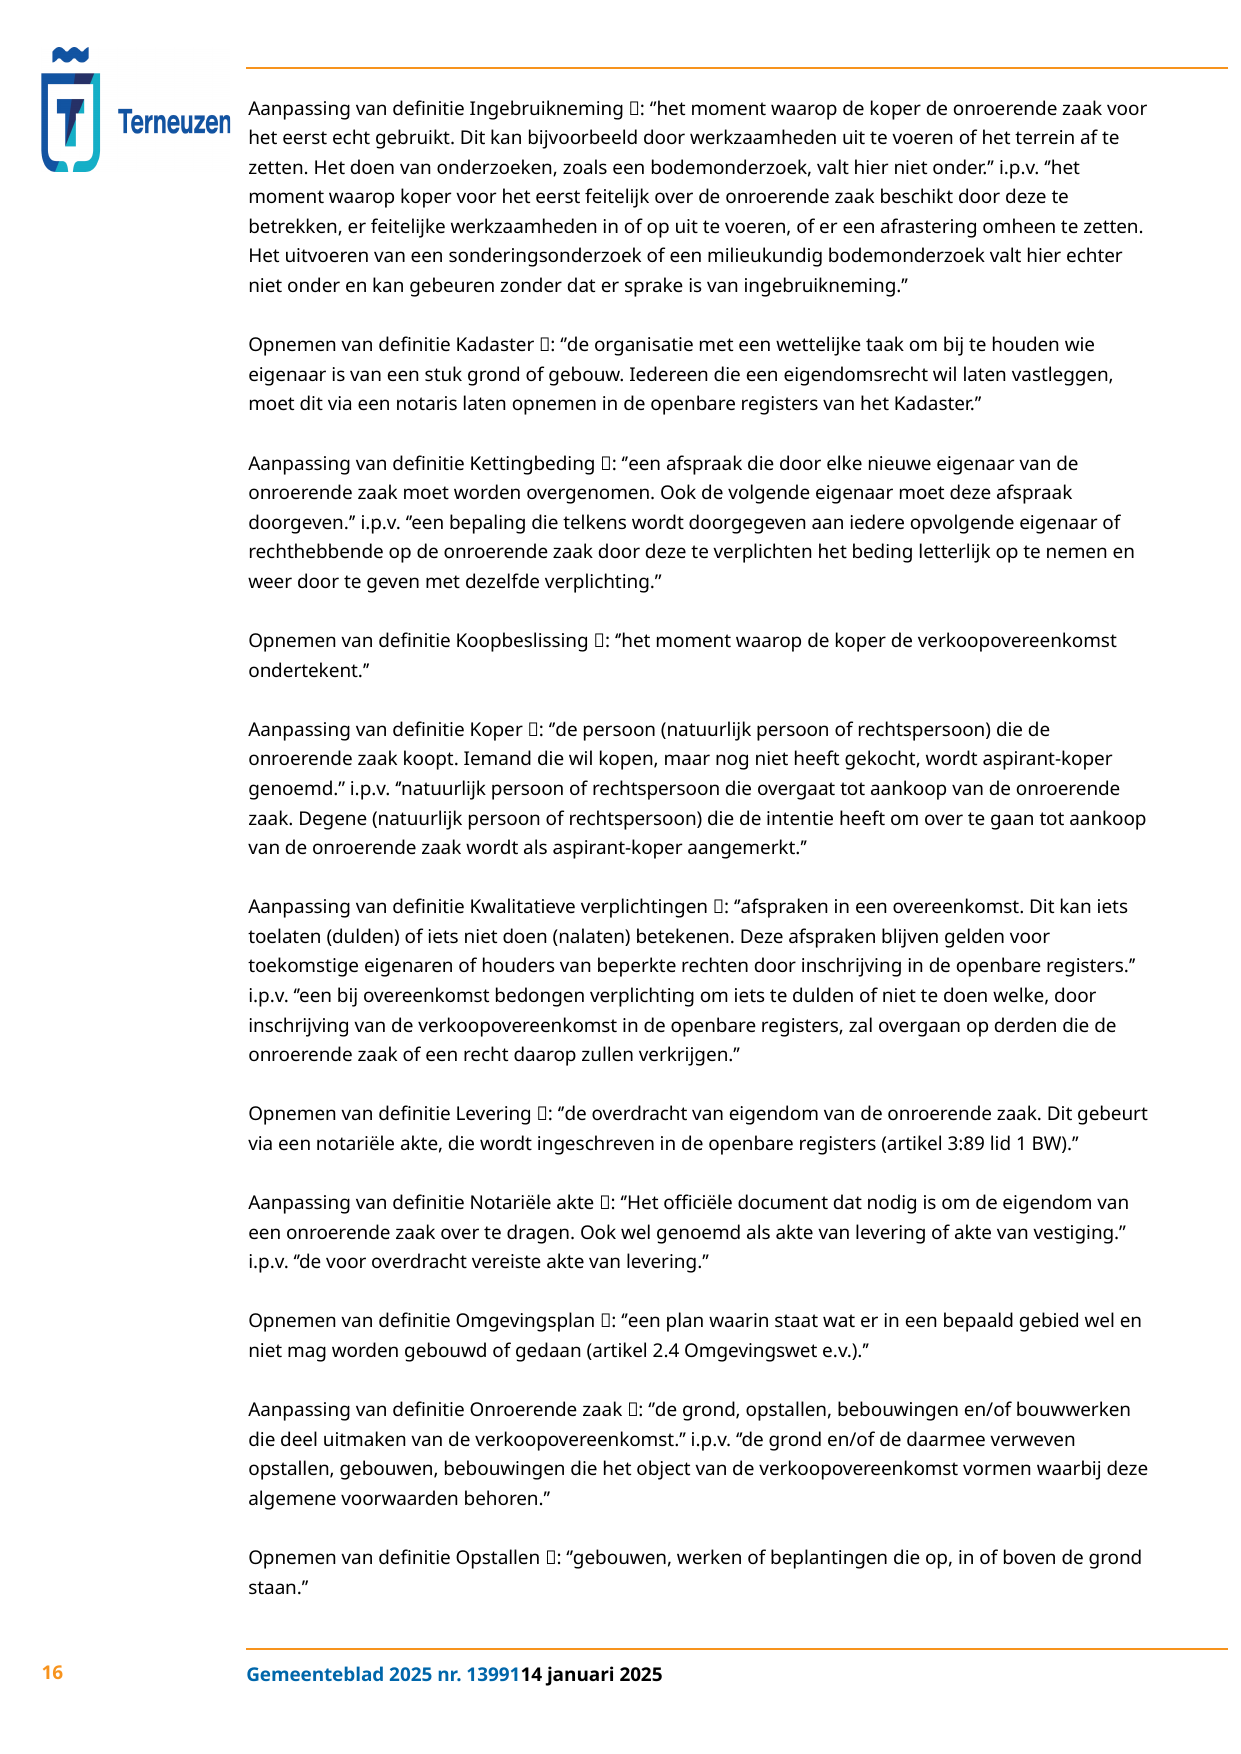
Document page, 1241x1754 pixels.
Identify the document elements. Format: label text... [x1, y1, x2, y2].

text Opnemen van definitie Omgevingsplan : ‘’een plan waarin staat wat er in een bepaald gebied wel en niet mag worden gebouwd of gedaan (artikel 2.4 Omgevingswet e.v.).’’ [248, 1308, 1152, 1363]
text Aanpassing van definitie Koper : ‘’de persoon (natuurlijk persoon of rechtspersoon) die de onroerende zaak koopt. Iemand die wil kopen, maar nog niet heeft gekocht, wordt aspirant-koper genoemd.’’ i.p.v. ‘’natuurlijk persoon of rechtspersoon die overgaat tot aankoop van de onroerende zaak. Degene (natuurlijk persoon of rechtspersoon) die de intentie heeft om over te gaan tot aankoop van de onroerende zaak wordt als aspirant-koper aangemerkt.’’ [248, 716, 1152, 860]
text Aanpassing van definitie Notariële akte : ‘’Het officiële document dat nodig is om de eigendom van een onroerende zaak over te dragen. Ook wel genoemd als akte van levering of akte van vestiging.’’ i.p.v. ‘’de voor overdracht vereiste akte van levering.’’ [248, 1189, 1152, 1274]
text Aanpassing van definitie Ingebruikneming : ‘’het moment waarop de koper de onroerende zaak voor het eerst echt gebruikt. Dit kan bijvoorbeeld door werkzaamheden uit te voeren of het terrein af te zetten. Het doen van onderzoeken, zoals een bodemonderzoek, valt hier niet onder.’’ i.p.v. ‘’het moment waarop koper voor het eerst feitelijk over de onroerende zaak beschikt door deze te betrekken, er feitelijke werkzaamheden in of op uit te voeren, of er een afrastering omheen te zetten. Het uitvoeren van een sonderingsonderzoek of een milieukundig bodemonderzoek valt hier echter niet onder en kan gebeuren zonder dat er sprake is van ingebruikneming.’’ [248, 95, 1152, 298]
text Aanpassing van definitie Onroerende zaak : ‘’de grond, opstallen, bebouwingen en/of bouwwerken die deel uitmaken van de verkoopovereenkomst.’’ i.p.v. ‘’de grond en/of de daarmee verweven opstallen, gebouwen, bebouwingen die het object van de verkoopovereenkomst vormen waarbij deze algemene voorwaarden behoren.’’ [248, 1396, 1152, 1511]
text Aanpassing van definitie Kwalitatieve verplichtingen : ‘’afspraken in een overeenkomst. Dit kan iets toelaten (dulden) of iets niet doen (nalaten) betekenen. Deze afspraken blijven gelden voor toekomstige eigenaren of houders van beperkte rechten door inschrijving in de openbare registers.’’ i.p.v. ‘’een bij overeenkomst bedongen verplichting om iets te dulden of niet te doen welke, door inschrijving van de verkoopovereenkomst in de openbare registers, zal overgaan op derden die de onroerende zaak of een recht daarop zullen verkrijgen.’’ [248, 893, 1152, 1067]
text Aanpassing van definitie Kettingbeding : ‘’een afspraak die door elke nieuwe eigenaar van de onroerende zaak moet worden overgenomen. Ook de volgende eigenaar moet deze afspraak doorgeven.’’ i.p.v. ‘’een bepaling die telkens wordt doorgegeven aan iedere opvolgende eigenaar of rechthebbende op de onroerende zaak door deze te verplichten het beding letterlijk op te nemen en weer door te geven met dezelfde verplichting.’’ [248, 450, 1152, 594]
text Opnemen van definitie Koopbeslissing : ‘’het moment waarop de koper de verkoopovereenkomst ondertekent.’’ [248, 627, 1152, 683]
text Opnemen van definitie Levering : ‘’de overdracht van eigendom van de onroerende zaak. Dit gebeurt via een notariële akte, die wordt ingeschreven in de openbare registers (artikel 3:89 lid 1 BW).’’ [248, 1101, 1152, 1156]
text Opnemen van definitie Opstallen : ‘’gebouwen, werken of beplantingen die op, in of boven de grond staan.’’ [248, 1544, 1152, 1600]
text Opnemen van definitie Kadaster : ‘’de organisatie met een wettelijke taak om bij te houden wie eigenaar is van een stuk grond of gebouw. Iedereen die een eigendomsrecht wil laten vastleggen, moet dit via een notaris laten opnemen in de openbare registers van het Kadaster.’’ [248, 331, 1152, 416]
picture [41, 47, 231, 172]
